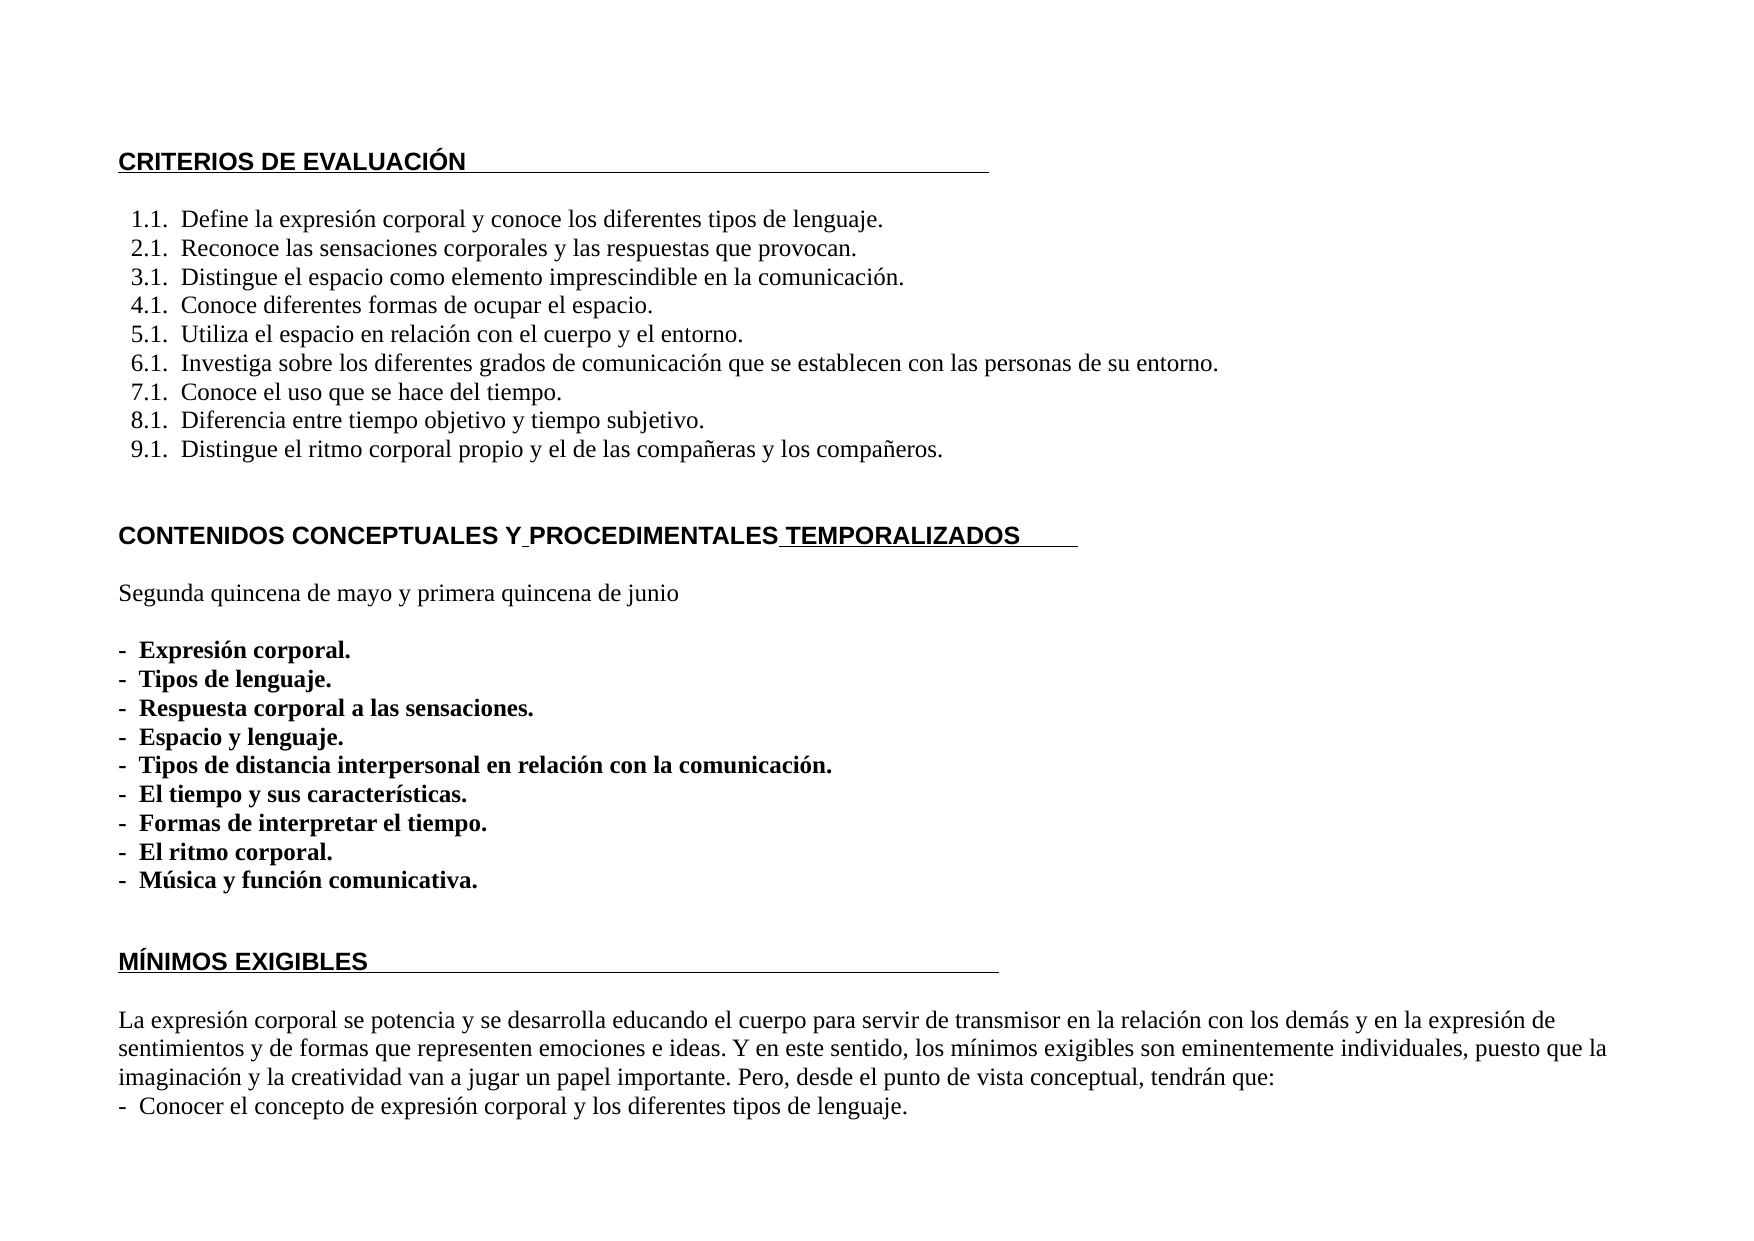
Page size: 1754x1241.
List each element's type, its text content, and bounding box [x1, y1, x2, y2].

text - Espacio y lenguaje. [118, 722, 1636, 751]
text 2.1. Reconoce las sensaciones corporales y las respuestas que provocan. [118, 233, 1636, 262]
text 1.1. Define la expresión corporal y conoce los diferentes tipos de lenguaje. [118, 204, 1636, 233]
text - Conocer el concepto de expresión corporal y los diferentes tipos de lenguaje. [118, 1091, 1636, 1120]
text CONTENIDOS CONCEPTUALES Y PROCEDIMENTALES TEMPORALIZADOS [118, 521, 1636, 549]
text - Tipos de lenguaje. [118, 664, 1636, 693]
text - El tiempo y sus características. [118, 779, 1636, 808]
text 9.1. Distingue el ritmo corporal propio y el de las compañeras y los compañeros. [118, 434, 1636, 463]
text - Expresión corporal. [118, 636, 1636, 664]
text 6.1. Investiga sobre los diferentes grados de comunicación que se establecen con las personas de su entorno. [118, 348, 1636, 377]
text CRITERIOS DE EVALUACIÓN [118, 147, 1636, 176]
text Segunda quincena de mayo y primera quincena de junio [118, 578, 1636, 607]
text MÍNIMOS EXIGIBLES [118, 947, 1636, 976]
text La expresión corporal se potencia y se desarrolla educando el cuerpo para servir de transmisor en la relación con los demás y en la expresión de sentimientos y de formas que representen emociones e ideas. Y en este sentido, los mínimos exigibles son eminentemente individuales, puesto que la imaginación y la creatividad van a jugar un papel importante. Pero, desde el punto de vista conceptual, tendrán que: [118, 1005, 1636, 1091]
text - Formas de interpretar el tiempo. [118, 808, 1636, 837]
text - El ritmo corporal. [118, 837, 1636, 866]
text 7.1. Conoce el uso que se hace del tiempo. [118, 377, 1636, 406]
text 8.1. Diferencia entre tiempo objetivo y tiempo subjetivo. [118, 406, 1636, 434]
text - Respuesta corporal a las sensaciones. [118, 693, 1636, 722]
text - Tipos de distancia interpersonal en relación con la comunicación. [118, 751, 1636, 779]
text 5.1. Utiliza el espacio en relación con el cuerpo y el entorno. [118, 319, 1636, 348]
text 3.1. Distingue el espacio como elemento imprescindible en la comunicación. [118, 262, 1636, 291]
text 4.1. Conoce diferentes formas de ocupar el espacio. [118, 291, 1636, 319]
text - Música y función comunicativa. [118, 866, 1636, 894]
